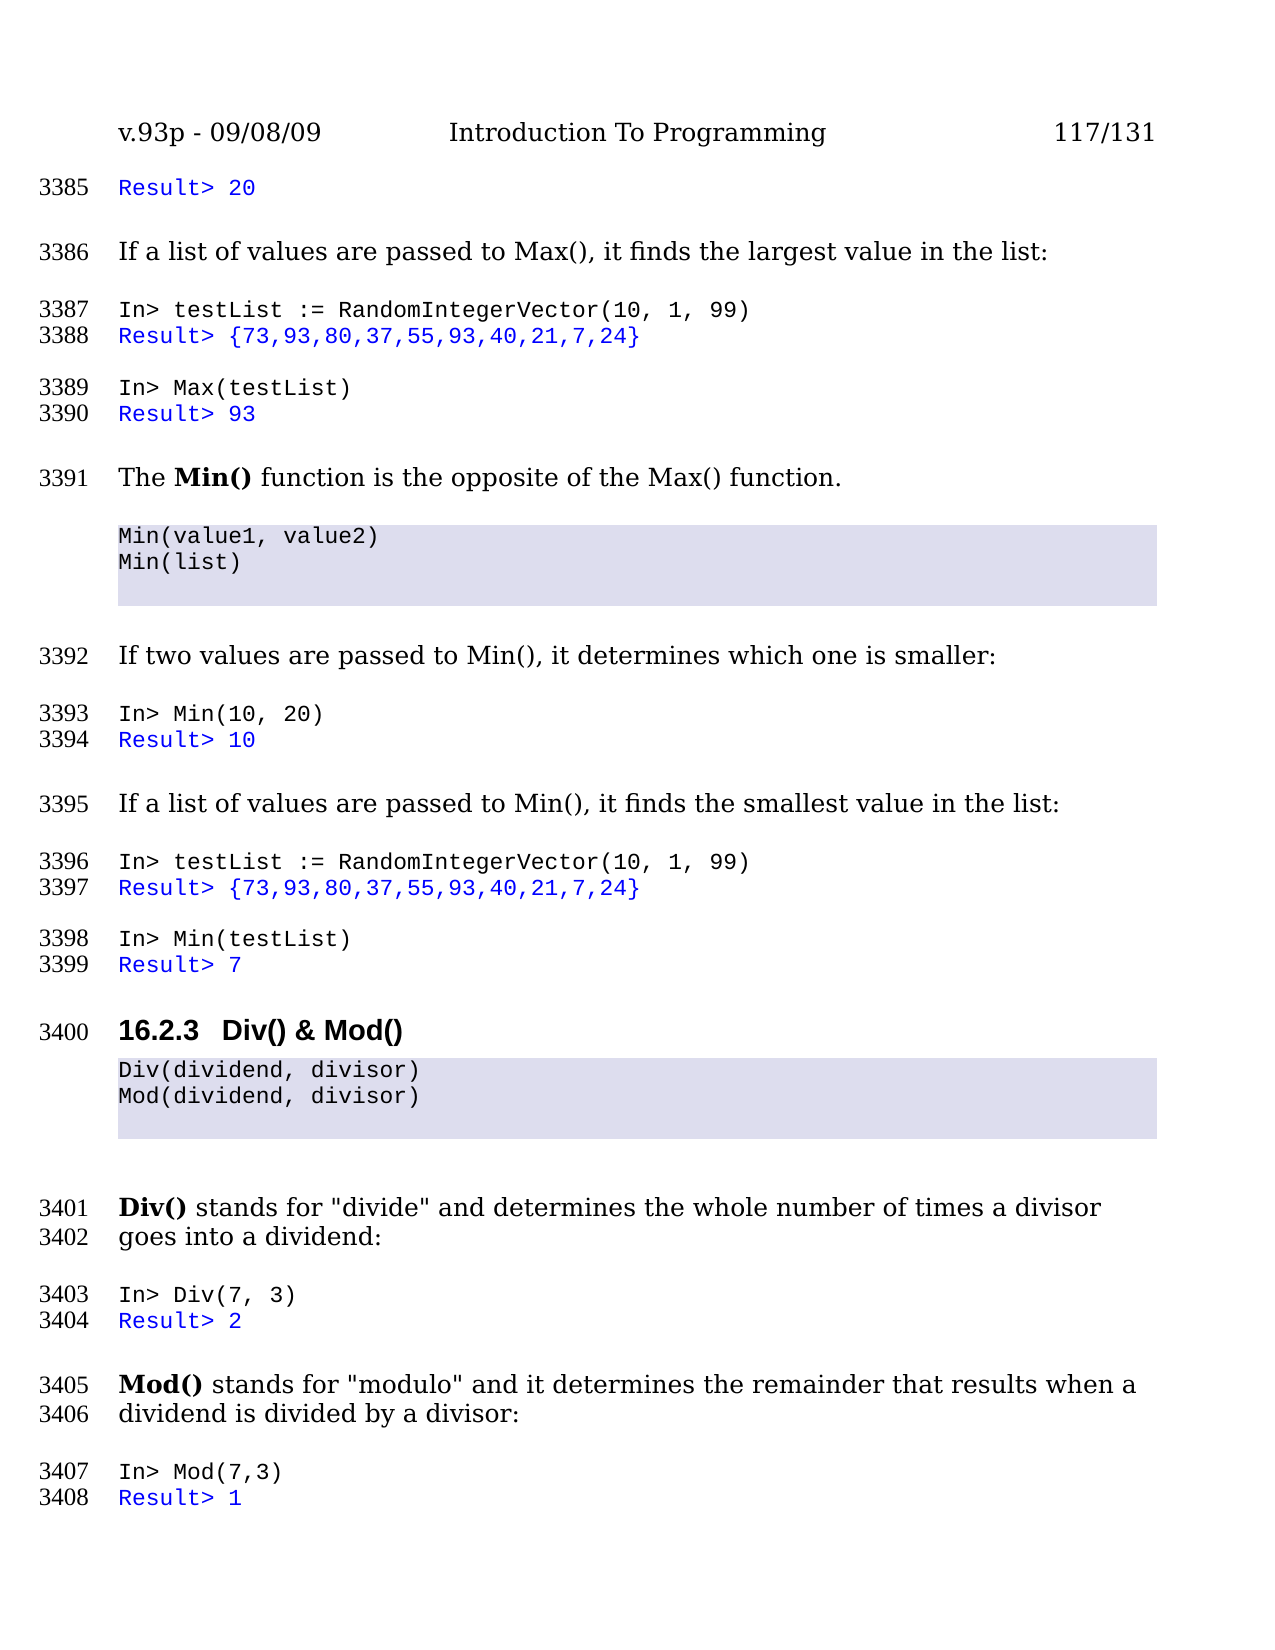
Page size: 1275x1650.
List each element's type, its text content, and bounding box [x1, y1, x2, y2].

text Result> {73,93,80,37,55,93,40,21,7,24} [118, 325, 1157, 351]
text If a list of values are passed to Max(), it finds the largest value in the list: [118, 238, 1157, 267]
text The Min() function is the opposite of the Max() function. [118, 463, 1157, 493]
text If a list of values are passed to Min(), it finds the smallest value in the list: [118, 789, 1157, 818]
text Div() stands for "divide" and determines the whole number of times a divisor goes into a dividend: [118, 1193, 1157, 1251]
text In> testList := RandomIntegerVector(10, 1, 99) [118, 299, 1157, 325]
text Result> 1 [118, 1486, 1157, 1512]
text In> Max(testList) [118, 377, 1157, 402]
text Result> 20 [118, 177, 1157, 203]
text In> Div(7, 3) [118, 1283, 1157, 1309]
table_header Div(dividend, divisor) Mod(dividend, divisor) [118, 1058, 1157, 1139]
text If two values are passed to Min(), it determines which one is smaller: [118, 641, 1157, 670]
text Result> 7 [118, 954, 1157, 980]
text Mod() stands for "modulo" and it determines the remainder that results when a dividend is divided by a divisor: [118, 1370, 1157, 1428]
subtitle Div() & Mod() [118, 1013, 1157, 1046]
text Result> 2 [118, 1309, 1157, 1335]
text Result> 93 [118, 402, 1157, 428]
text In> Mod(7,3) [118, 1461, 1157, 1486]
table_header Min(value1, value2) Min(list) [118, 525, 1157, 606]
text In> Min(testList) [118, 928, 1157, 954]
text Result> 10 [118, 728, 1157, 754]
text In> Min(10, 20) [118, 702, 1157, 728]
text Result> {73,93,80,37,55,93,40,21,7,24} [118, 876, 1157, 902]
text In> testList := RandomIntegerVector(10, 1, 99) [118, 850, 1157, 876]
